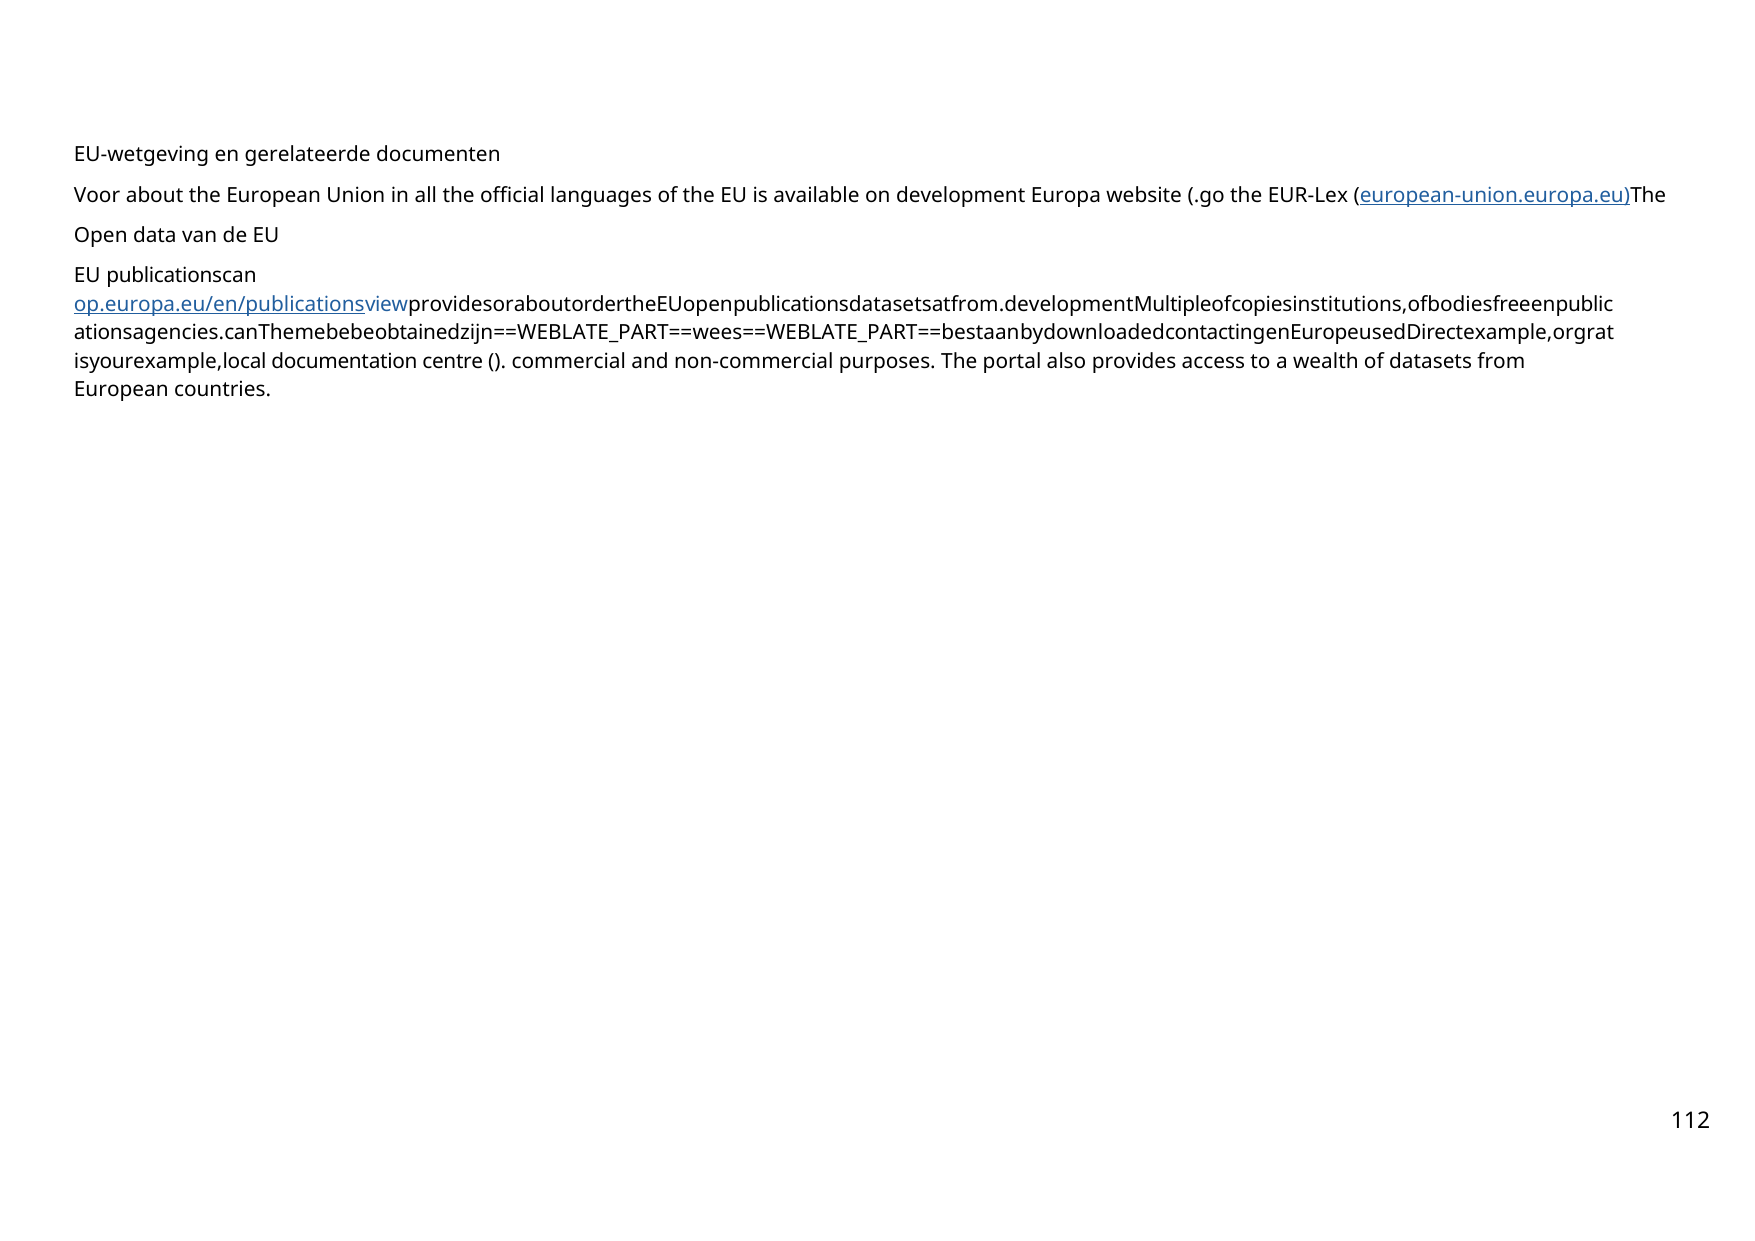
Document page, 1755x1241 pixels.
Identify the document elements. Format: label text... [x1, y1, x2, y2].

text EU-wetgeving en gerelateerde documenten [74, 139, 1710, 168]
text Voor about the European Union in all the official languages of the EU is available on development Europa website (.go the EUR-Lex (european-union.europa.eu)The [74, 180, 1710, 208]
text Open data van de EU [74, 220, 1710, 249]
text EU publicationscan op.europa.eu/en/publicationsviewprovidesoraboutordertheEUopenpublicationsdatasetsatfrom.developmentMultipleofcopiesinstitutions,ofbodiesfreeenpublicationsagencies.canThemebebeobtainedzijn==WEBLATE_PART==wees==WEBLATE_PART==bestaanbydownloadedcontactingenEuropeusedDirectexample,orgratisyourexample,local documentation centre (). commercial and non-commercial purposes. The portal also provides access to a wealth of datasets from European countries. [74, 260, 1617, 403]
